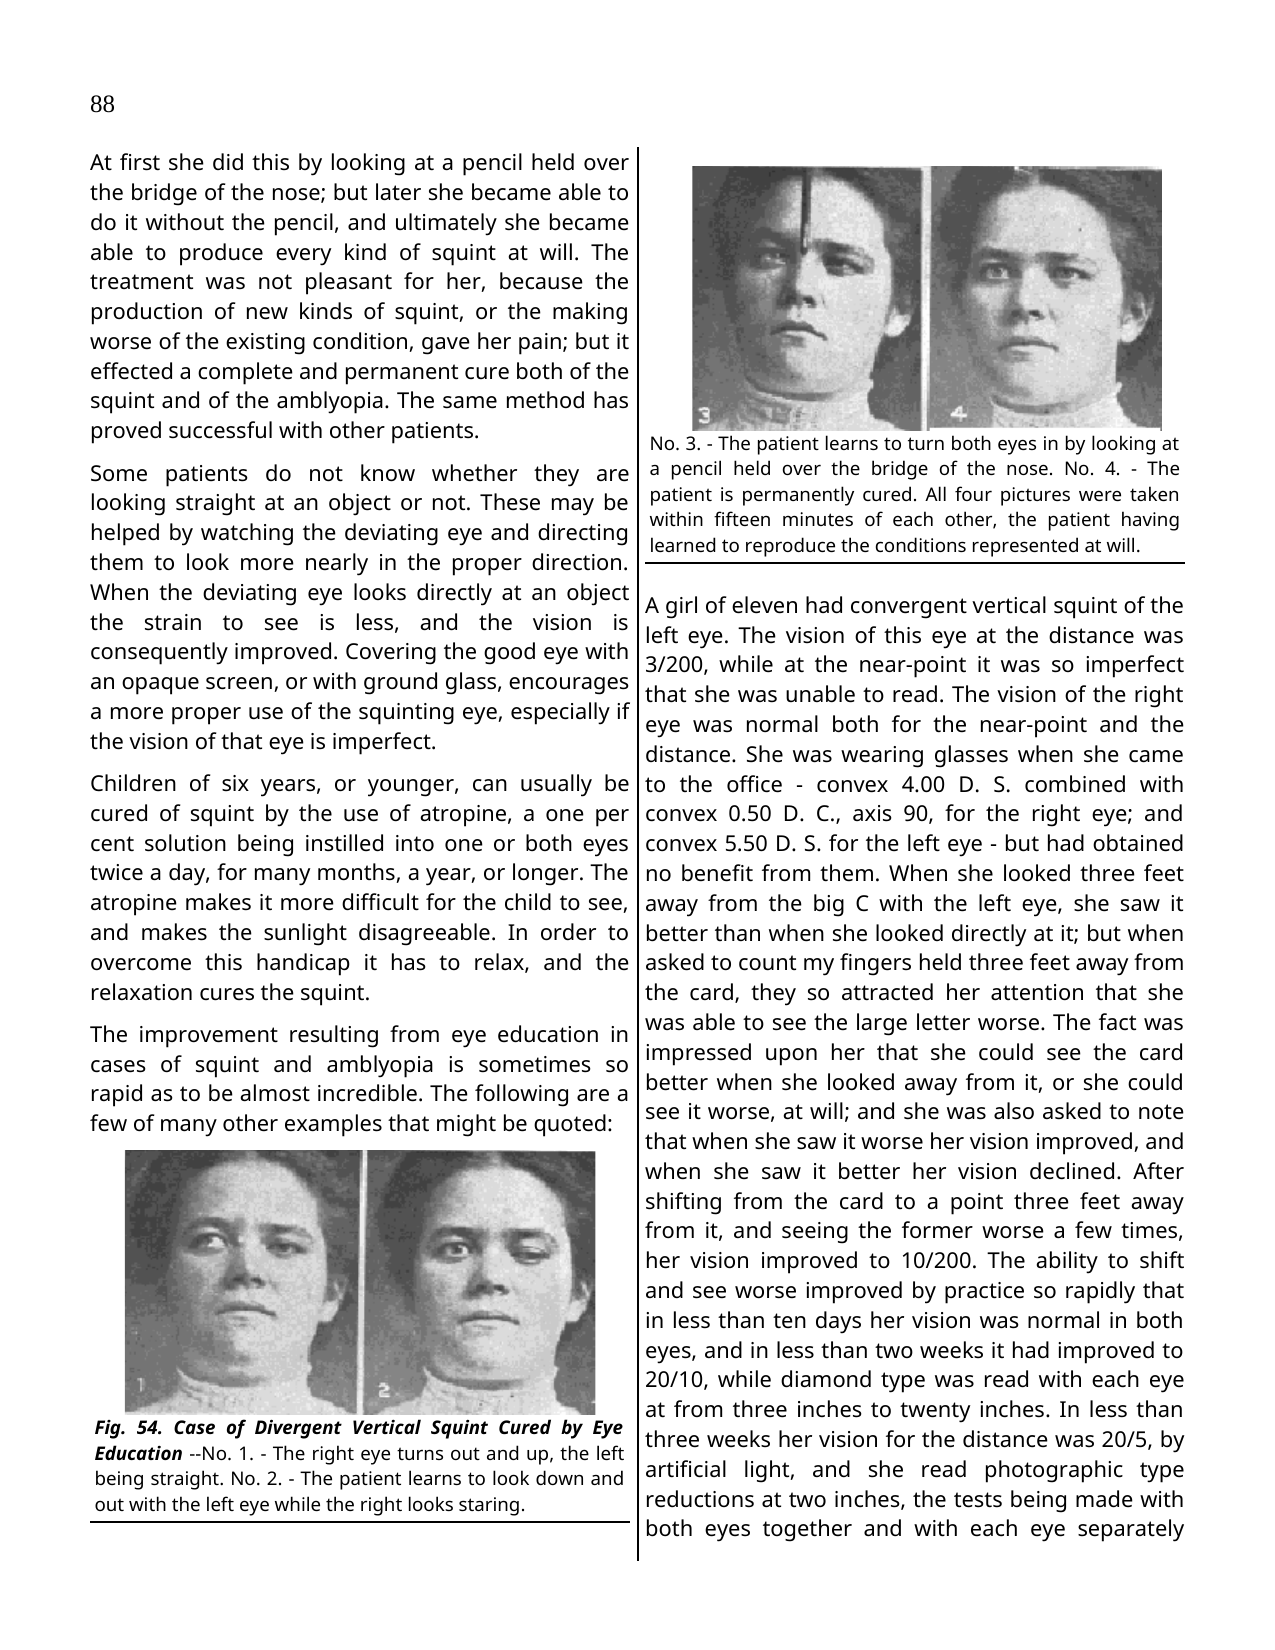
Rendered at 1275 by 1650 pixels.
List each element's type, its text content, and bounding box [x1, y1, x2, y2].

text At first she did this by looking at a pencil held over the bridge of the nose; but later she became able to do it without the pencil, and ultimately she became able to produce every kind of squint at will. The treatment was not pleasant for her, because the production of new kinds of squint, or the making worse of the existing condition, gave her pain; but it effected a complete and permanent cure both of the squint and of the amblyopia. The same method has proved successful with other patients. [90, 147, 630, 445]
text No. 3. - The patient learns to turn both eyes in by looking at a pencil held over the bridge of the nose. No. 4. - The patient is permanently cured. All four pictures were taken within fifteen minutes of each other, the patient having learned to reproduce the conditions represented at will. [645, 147, 1185, 562]
text A girl of eleven had convergent vertical squint of the left eye. The vision of this eye at the distance was 3/200, while at the near-point it was so imperfect that she was unable to read. The vision of the right eye was normal both for the near-point and the distance. She was wearing glasses when she came to the office - convex 4.00 D. S. combined with convex 0.50 D. C., axis 90, for the right eye; and convex 5.50 D. S. for the left eye - but had obtained no benefit from them. When she looked three feet away from the big C with the left eye, she saw it better than when she looked directly at it; but when asked to count my fingers held three feet away from the card, they so attracted her attention that she was able to see the large letter worse. The fact was impressed upon her that she could see the card better when she looked away from it, or she could see it worse, at will; and she was also asked to note that when she saw it worse her vision improved, and when she saw it better her vision declined. After shifting from the card to a point three feet away from it, and seeing the former worse a few times, her vision improved to 10/200. The ability to shift and see worse improved by practice so rapidly that in less than ten days her vision was normal in both eyes, and in less than two weeks it had improved to 20/10, while diamond type was read with each eye at from three inches to twenty inches. In less than three weeks her vision for the distance was 20/5, by artificial light, and she read photographic type reductions at two in­ches, the tests being made with both eyes together and with each eye separately [645, 590, 1185, 1543]
picture [124, 1150, 596, 1415]
text Some patients do not know whether they are looking straight at an object or not. These may be helped by watching the deviating eye and directing them to look more nearly in the proper direction. When the deviating eye looks directly at an object the strain to see is less, and the vision is consequently im­proved. Covering the good eye with an opaque screen, or with ground glass, encourages a more proper use of the squinting eye, especially if the vision of that eye is imperfect. [90, 458, 630, 756]
text Fig. 54. Case of Divergent Vertical Squint Cured by Eye Education --No. 1. - The right eye turns out and up, the left being straight. No. 2. - The patient learns to look down and out with the left eye while the right looks staring. [90, 1151, 630, 1521]
picture [692, 166, 1162, 431]
text The improvement resulting from eye education in cases of squint and amblyopia is sometimes so rapid as to be almost incredible. The following are a few of many other examples that might be quoted: [90, 1019, 630, 1138]
text Children of six years, or younger, can usually be cured of squint by the use of atropine, a one per cent solution being instilled into one or both eyes twice a day, for many months, a year, or longer. The atropine makes it more difficult for the child to see, and makes the sunlight disagreeable. In order to overcome this handicap it has to relax, and the relaxation cures the squint. [90, 768, 630, 1006]
